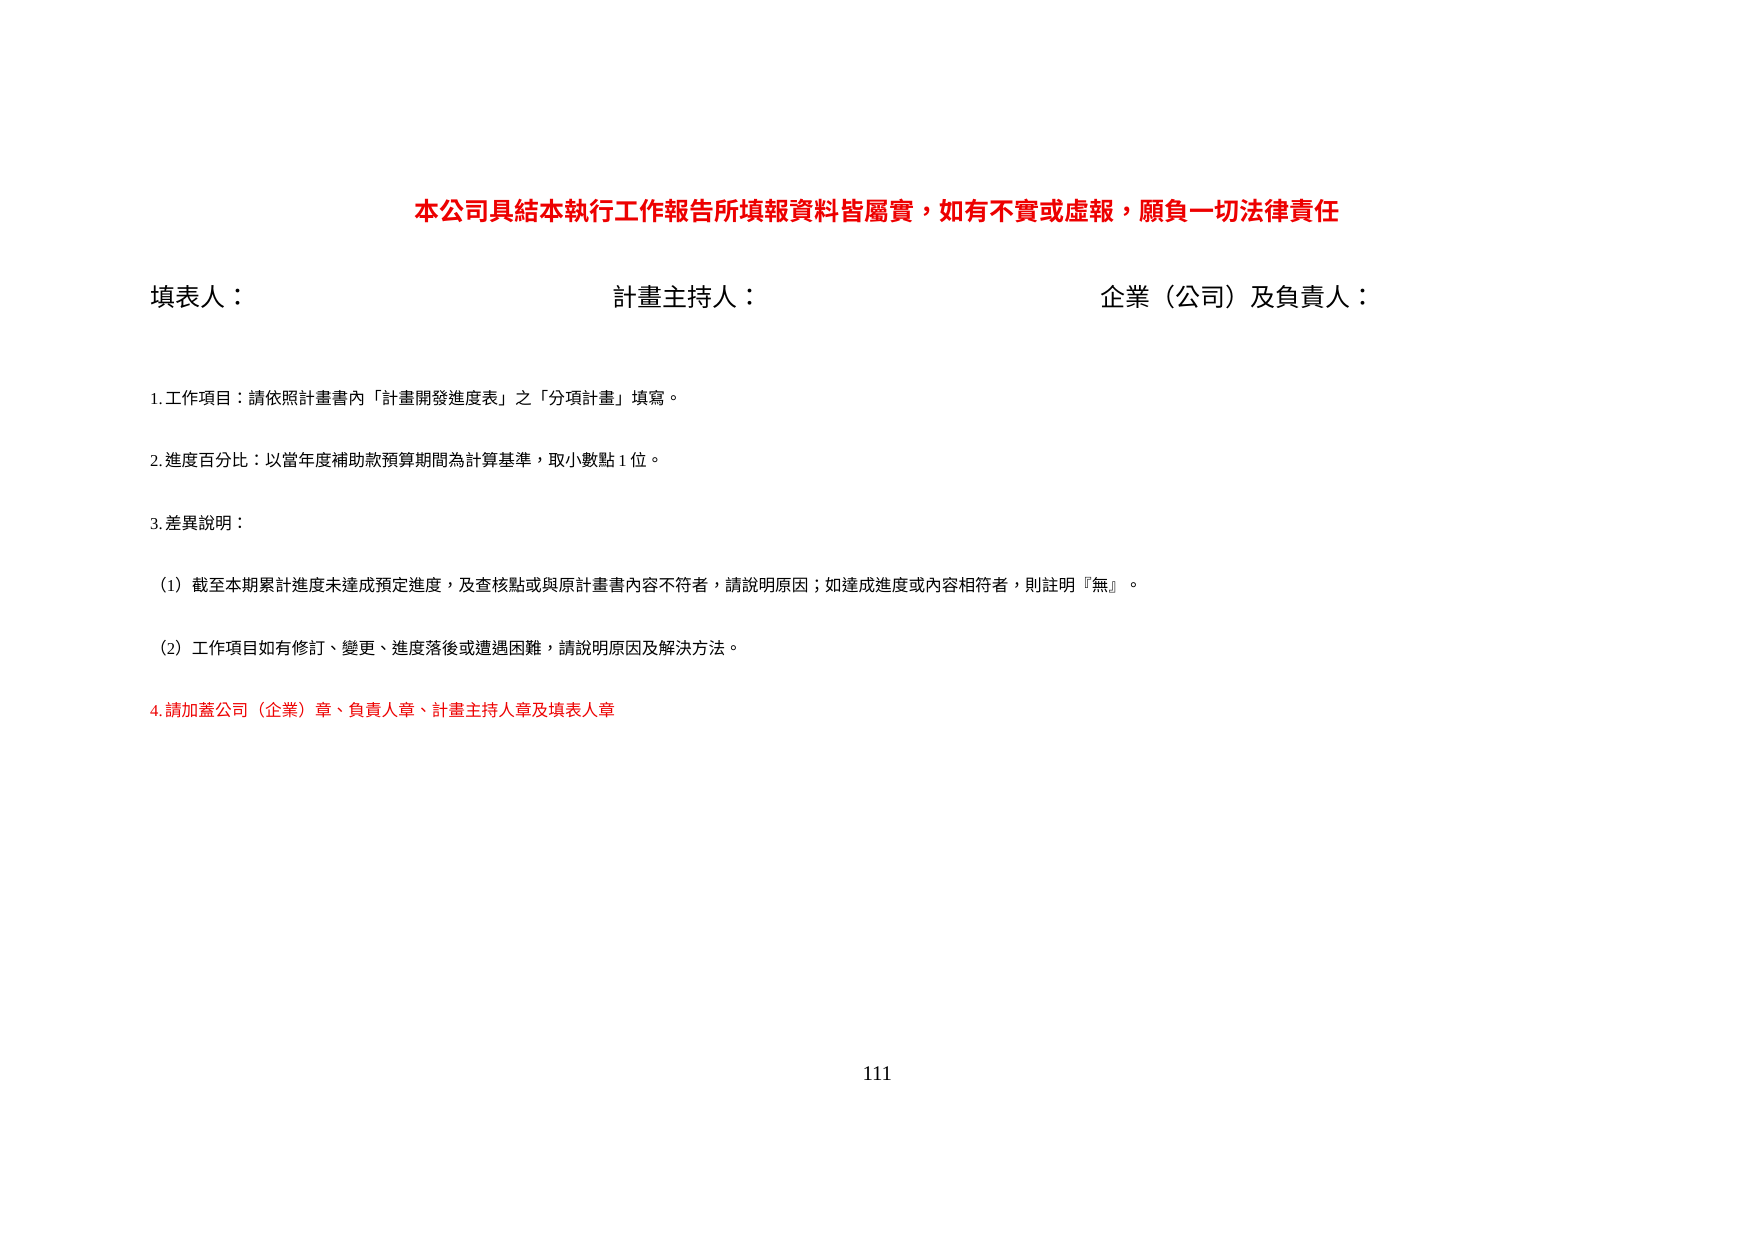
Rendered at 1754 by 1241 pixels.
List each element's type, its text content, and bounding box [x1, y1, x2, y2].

text （2）工作項目如有修訂、變更、進度落後或遭遇困難，請說明原因及解決方法。 [150, 605, 1604, 668]
text 本公司具結本執行工作報告所填報資料皆屬實，如有不實或虛報，願負一切法律責任 [150, 168, 1604, 230]
list 差異說明： [150, 480, 1604, 543]
text （1）截至本期累計進度未達成預定進度，及查核點或與原計畫書內容不符者，請說明原因；如達成進度或內容相符者，則註明『無』。 [150, 543, 1604, 605]
list 請加蓋公司（企業）章、負責人章、計畫主持人章及填表人章 [150, 668, 1604, 730]
list 工作項目：請依照計畫書內「計畫開發進度表」之「分項計畫」填寫。 [150, 355, 1604, 418]
text 填表人： 計畫主持人： 企業（公司）及負責人： [150, 272, 1604, 314]
list 進度百分比：以當年度補助款預算期間為計算基準，取小數點1位。 [150, 418, 1604, 480]
